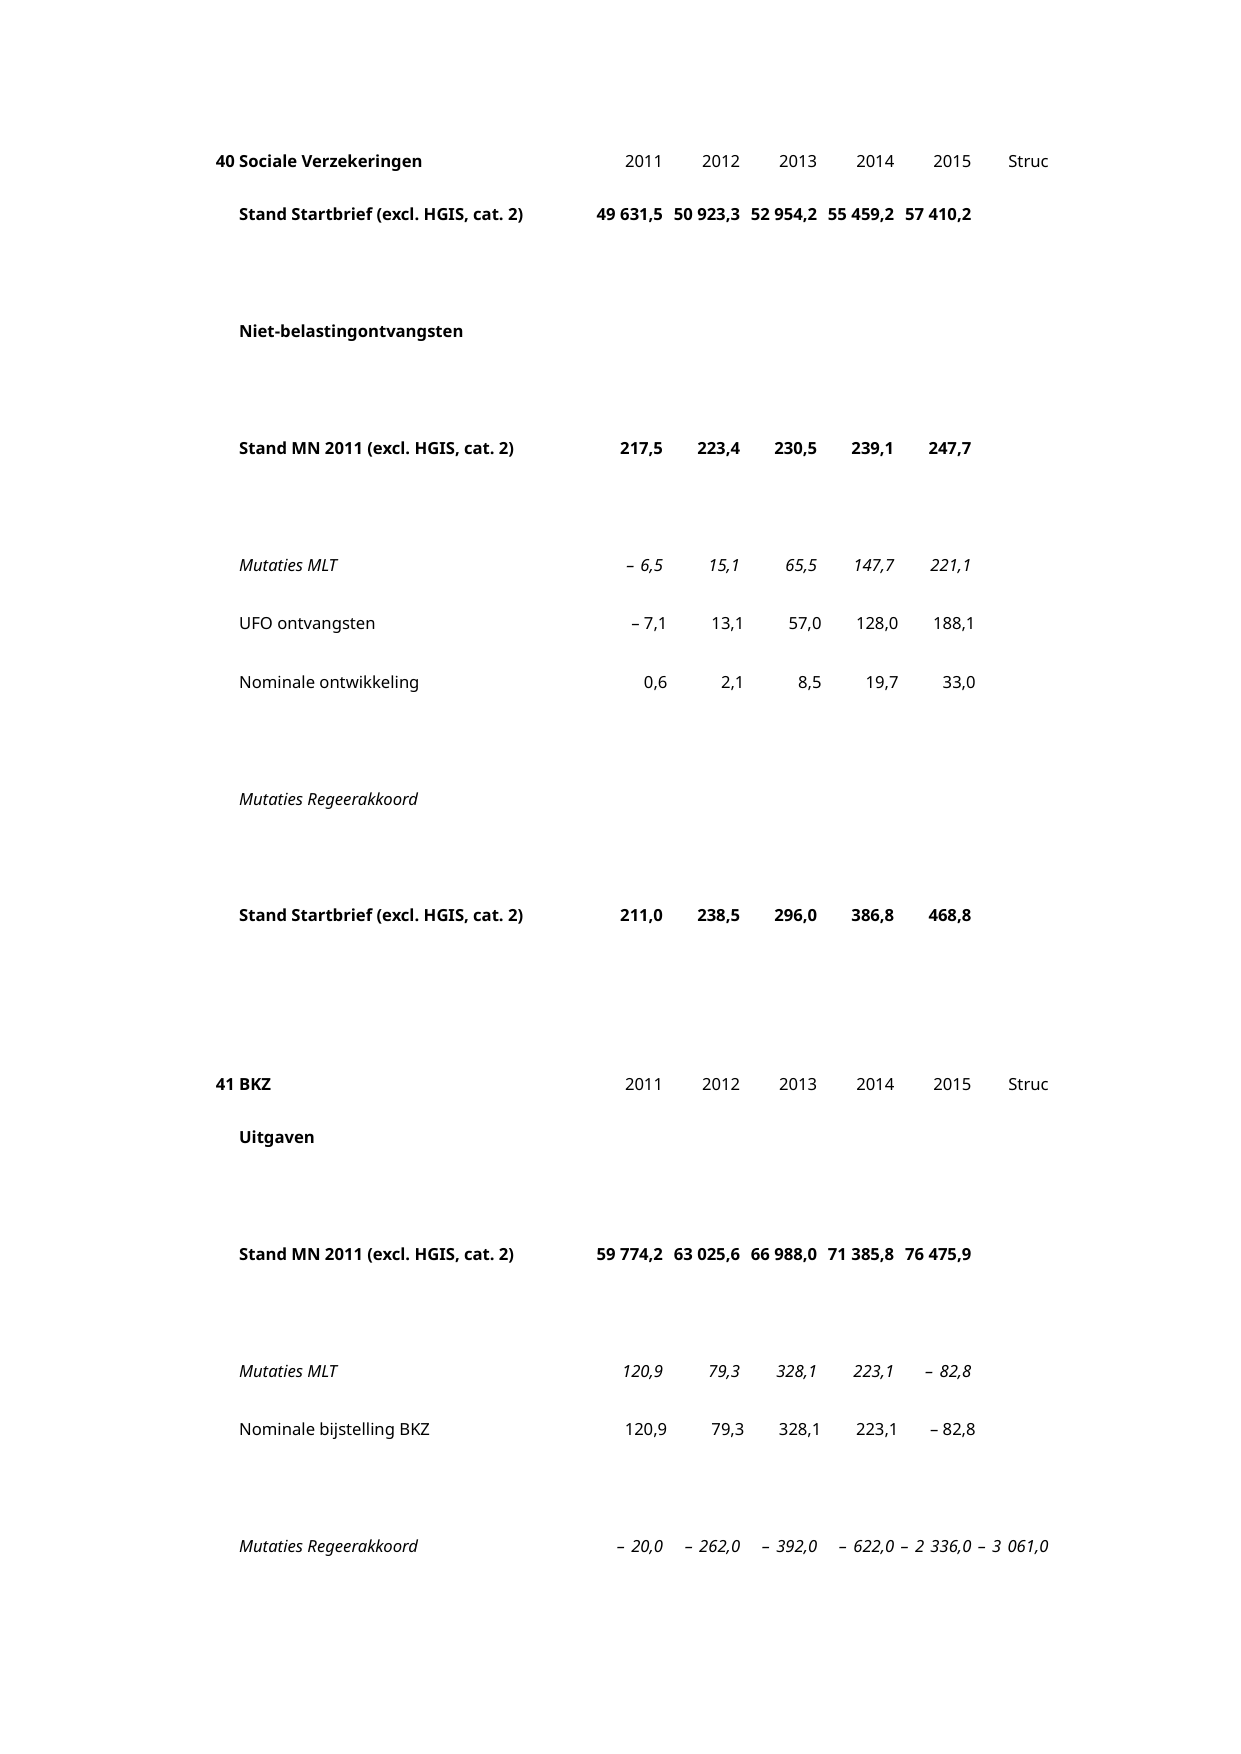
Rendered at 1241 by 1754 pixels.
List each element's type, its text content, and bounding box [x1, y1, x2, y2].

table_cell [744, 320, 821, 378]
table_header 40 [188, 150, 239, 203]
table_cell [188, 1126, 239, 1184]
table_cell [744, 1301, 821, 1359]
table_header 2013 [744, 1073, 821, 1126]
table_cell 296,0 [744, 904, 821, 957]
table_cell – 622,0 [821, 1535, 898, 1593]
table_cell [188, 320, 239, 378]
table_cell Niet-belastingontvangsten [239, 320, 590, 378]
table_cell [975, 1360, 1053, 1418]
table_cell [667, 787, 744, 846]
table_header 2011 [590, 150, 667, 203]
table_cell 13,1 [667, 612, 744, 670]
table_cell 59 774,2 [590, 1243, 667, 1301]
table_cell 238,5 [667, 904, 744, 957]
table_cell 239,1 [821, 436, 898, 495]
table_cell Stand MN 2011 (excl. HGIS, cat. 2) [239, 1243, 590, 1301]
table_cell 468,8 [898, 904, 975, 957]
table_cell – 20,0 [590, 1535, 667, 1593]
table_cell [188, 612, 239, 670]
table_cell [188, 1476, 239, 1535]
table_cell 57,0 [744, 612, 821, 670]
table_cell [188, 436, 239, 495]
table_cell [239, 846, 590, 904]
table_cell [239, 261, 590, 319]
table_cell [898, 729, 975, 787]
table_cell 79,3 [667, 1418, 744, 1476]
table_cell [188, 1184, 239, 1243]
table_cell [744, 1184, 821, 1243]
table_header 2015 [898, 150, 975, 203]
table_cell [239, 1476, 590, 1535]
table_cell Mutaties MLT [239, 1360, 590, 1418]
table_cell 386,8 [821, 904, 898, 957]
table_cell [239, 378, 590, 436]
table_cell 65,5 [744, 553, 821, 612]
table_cell [975, 1126, 1053, 1184]
table_cell [975, 261, 1053, 319]
table_cell 221,1 [898, 553, 975, 612]
table_cell [975, 495, 1053, 553]
table_cell [898, 1301, 975, 1359]
table_cell [590, 1301, 667, 1359]
table_cell [975, 670, 1053, 729]
table_cell – 6,5 [590, 553, 667, 612]
table_header BKZ [239, 1073, 590, 1126]
table_cell [821, 1301, 898, 1359]
table_cell [821, 787, 898, 846]
table_cell [188, 1535, 239, 1593]
table_cell 15,1 [667, 553, 744, 612]
table_cell [188, 787, 239, 846]
table_header 2014 [821, 1073, 898, 1126]
table_cell [667, 1126, 744, 1184]
table_cell [590, 729, 667, 787]
table_cell [590, 261, 667, 319]
table_cell – 3 061,0 [975, 1535, 1053, 1593]
table_cell – 392,0 [744, 1535, 821, 1593]
table_cell [975, 1184, 1053, 1243]
table_cell [975, 1418, 1053, 1476]
table_cell Nominale ontwikkeling [239, 670, 590, 729]
table_cell [744, 846, 821, 904]
table_cell [821, 495, 898, 553]
table_cell [188, 670, 239, 729]
table_cell [821, 261, 898, 319]
table_cell [975, 320, 1053, 378]
table_cell [188, 203, 239, 261]
table_cell [188, 261, 239, 319]
table_cell 57 410,2 [898, 203, 975, 261]
table_header Sociale Verzekeringen [239, 150, 590, 203]
table_cell [975, 729, 1053, 787]
table_cell Mutaties MLT [239, 553, 590, 612]
table_cell [590, 1126, 667, 1184]
table_cell [239, 729, 590, 787]
table_cell 120,9 [590, 1418, 667, 1476]
table_cell [188, 846, 239, 904]
table_cell [188, 1418, 239, 1476]
table_cell Uitgaven [239, 1126, 590, 1184]
table_cell [821, 846, 898, 904]
table_cell 8,5 [744, 670, 821, 729]
table_cell [898, 495, 975, 553]
table_cell Stand Startbrief (excl. HGIS, cat. 2) [239, 203, 590, 261]
table_cell [239, 495, 590, 553]
table_cell [744, 261, 821, 319]
table_cell [744, 378, 821, 436]
table_cell 0,6 [590, 670, 667, 729]
table_cell [590, 1184, 667, 1243]
table_cell [821, 320, 898, 378]
table_cell [975, 612, 1053, 670]
table_cell [898, 1184, 975, 1243]
table_cell [821, 1126, 898, 1184]
table_cell 76 475,9 [898, 1243, 975, 1301]
table_cell 66 988,0 [744, 1243, 821, 1301]
table_header Struc [975, 1073, 1053, 1126]
table_cell 52 954,2 [744, 203, 821, 261]
table_cell 79,3 [667, 1360, 744, 1418]
table_cell [898, 1126, 975, 1184]
table_cell 2,1 [667, 670, 744, 729]
table_cell [667, 729, 744, 787]
table_cell – 82,8 [898, 1418, 975, 1476]
table_cell [744, 1126, 821, 1184]
table_cell [667, 1476, 744, 1535]
table_cell [667, 378, 744, 436]
table_header 2012 [667, 1073, 744, 1126]
table_cell [188, 1360, 239, 1418]
table_cell [975, 787, 1053, 846]
table_header 2014 [821, 150, 898, 203]
table_cell [188, 378, 239, 436]
table_cell [188, 1243, 239, 1301]
table_cell [975, 378, 1053, 436]
table_cell [590, 787, 667, 846]
table_cell [667, 320, 744, 378]
table_cell Stand MN 2011 (excl. HGIS, cat. 2) [239, 436, 590, 495]
table_cell [744, 1476, 821, 1535]
table_cell [667, 1184, 744, 1243]
table_cell 188,1 [898, 612, 975, 670]
table_cell [821, 729, 898, 787]
table_cell [590, 495, 667, 553]
table_cell [590, 320, 667, 378]
table_cell [667, 1301, 744, 1359]
table_cell 55 459,2 [821, 203, 898, 261]
table_cell [667, 846, 744, 904]
table_cell – 262,0 [667, 1535, 744, 1593]
table_cell 328,1 [744, 1418, 821, 1476]
table_cell [744, 495, 821, 553]
table_cell [188, 553, 239, 612]
table_cell [744, 729, 821, 787]
table_cell 223,1 [821, 1360, 898, 1418]
table_cell 50 923,3 [667, 203, 744, 261]
table_cell 147,7 [821, 553, 898, 612]
table_cell 63 025,6 [667, 1243, 744, 1301]
table_cell [744, 787, 821, 846]
table_cell [975, 1243, 1053, 1301]
table_cell [975, 1476, 1053, 1535]
table_cell [975, 553, 1053, 612]
table_cell [898, 787, 975, 846]
table_cell Mutaties Regeerakkoord [239, 787, 590, 846]
table_cell [898, 320, 975, 378]
table_cell 49 631,5 [590, 203, 667, 261]
table_cell [188, 1301, 239, 1359]
table_cell [188, 729, 239, 787]
table_cell 33,0 [898, 670, 975, 729]
table_cell [898, 846, 975, 904]
table_header 2015 [898, 1073, 975, 1126]
table_cell [590, 378, 667, 436]
table_cell [188, 904, 239, 957]
table_cell [667, 261, 744, 319]
table_cell 223,4 [667, 436, 744, 495]
table_cell [821, 1184, 898, 1243]
table_header 2011 [590, 1073, 667, 1126]
table_header Struc [975, 150, 1053, 203]
table_cell [821, 1476, 898, 1535]
table_cell [239, 1184, 590, 1243]
table_header 41 [188, 1073, 239, 1126]
table_cell 217,5 [590, 436, 667, 495]
table_cell 247,7 [898, 436, 975, 495]
table_cell 19,7 [821, 670, 898, 729]
table_cell [975, 846, 1053, 904]
table_cell [898, 1476, 975, 1535]
table_cell – 82,8 [898, 1360, 975, 1418]
table_cell 71 385,8 [821, 1243, 898, 1301]
table_cell 120,9 [590, 1360, 667, 1418]
table_cell 211,0 [590, 904, 667, 957]
table_cell 128,0 [821, 612, 898, 670]
table_cell [821, 378, 898, 436]
table_cell 223,1 [821, 1418, 898, 1476]
table_cell Stand Startbrief (excl. HGIS, cat. 2) [239, 904, 590, 957]
table_cell – 7,1 [590, 612, 667, 670]
table_cell [898, 378, 975, 436]
table_cell [667, 495, 744, 553]
table_cell [590, 1476, 667, 1535]
table_cell – 2 336,0 [898, 1535, 975, 1593]
table_cell 230,5 [744, 436, 821, 495]
table_cell [590, 846, 667, 904]
table_header 2012 [667, 150, 744, 203]
table_cell Nominale bijstelling BKZ [239, 1418, 590, 1476]
table_cell [975, 1301, 1053, 1359]
table_cell [188, 495, 239, 553]
table_cell [239, 1301, 590, 1359]
table_cell [898, 261, 975, 319]
table_cell [975, 436, 1053, 495]
table_header 2013 [744, 150, 821, 203]
table_cell UFO ontvangsten [239, 612, 590, 670]
table_cell [975, 203, 1053, 261]
table_cell [975, 904, 1053, 957]
table_cell 328,1 [744, 1360, 821, 1418]
table_cell Mutaties Regeerakkoord [239, 1535, 590, 1593]
